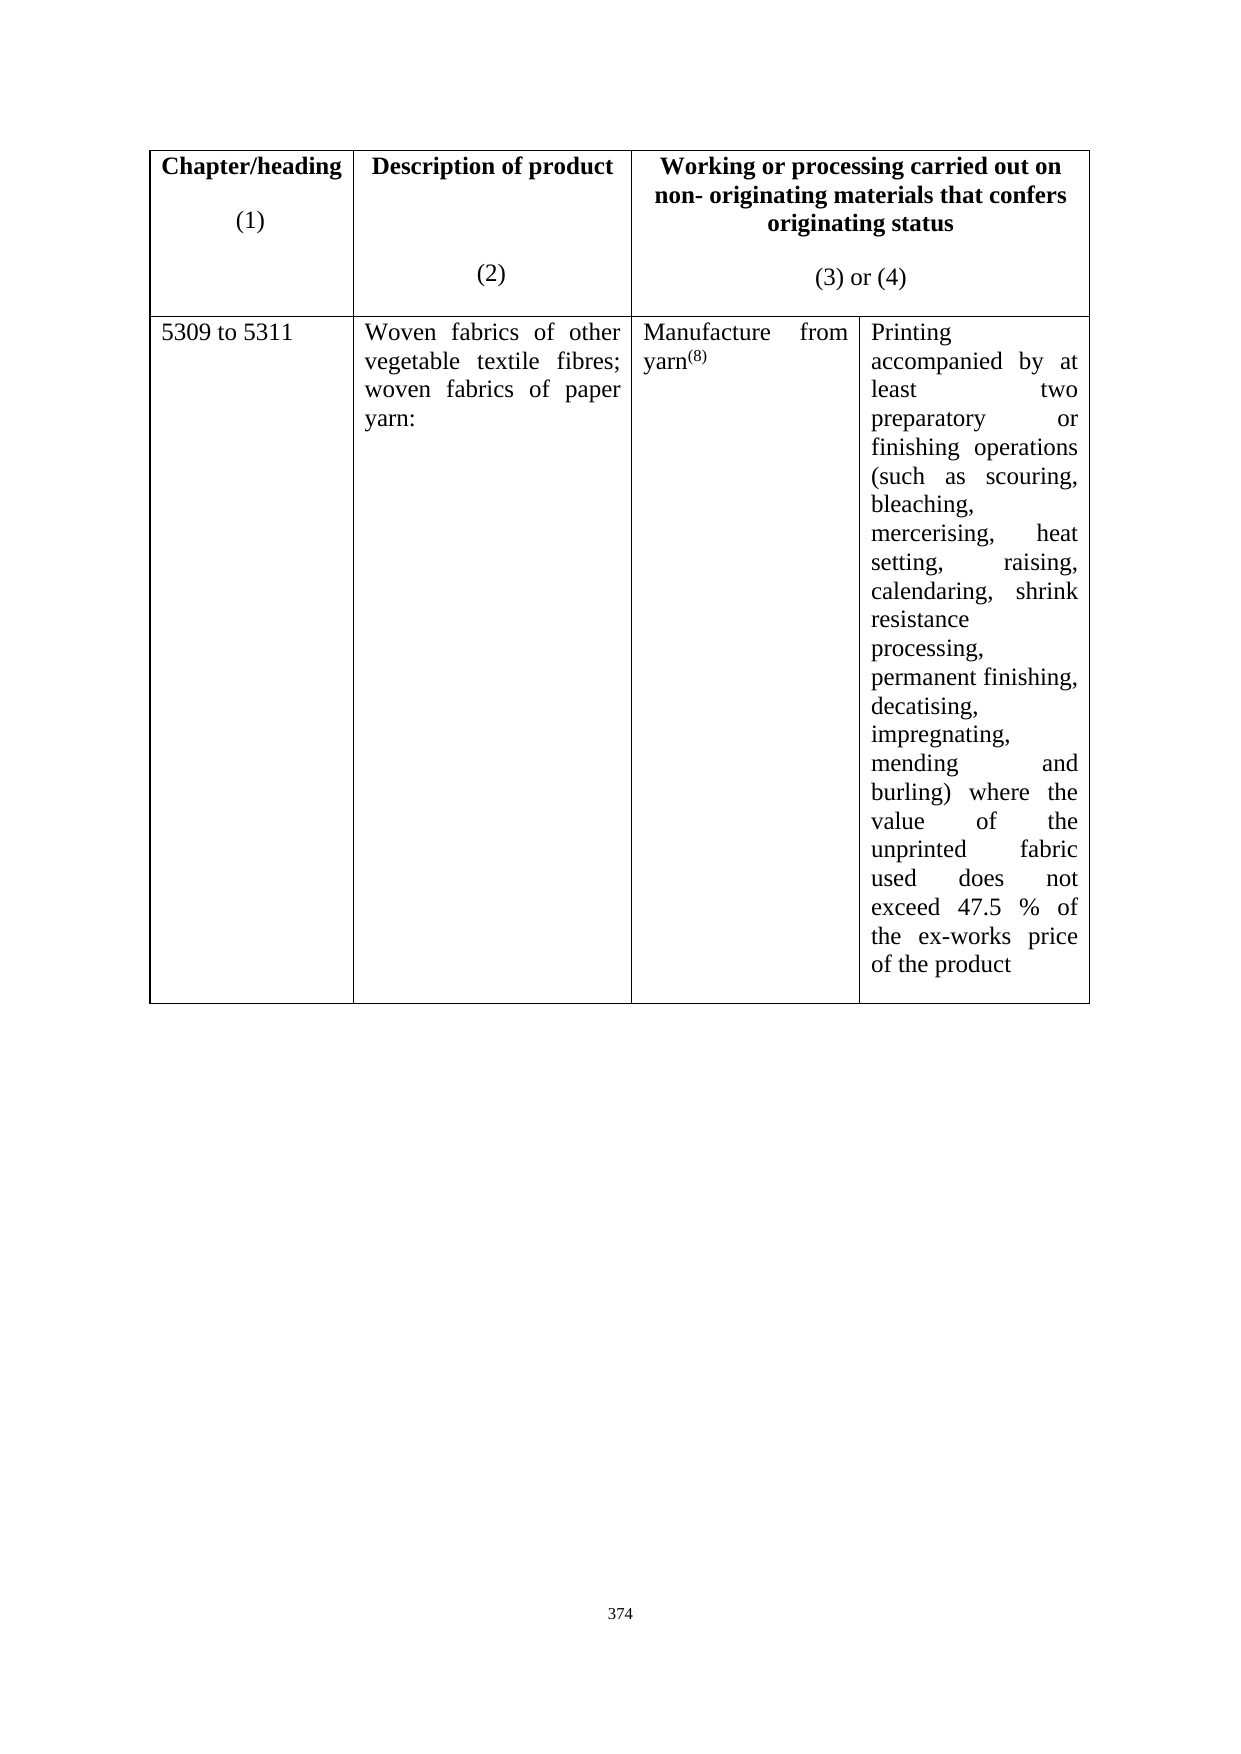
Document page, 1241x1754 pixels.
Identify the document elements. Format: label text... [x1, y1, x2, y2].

table_cell Printing accompanied by at least two preparatory or finishing operations (such as scouring, bleaching, mercerising, heat setting, raising, calendaring, shrink resistance processing, permanent finishing, decatising, impregnating, mending and burling) where the value of the unprinted fabric used does not exceed 47.5 % of the ex-works price of the product [860, 317, 1089, 1003]
table_header Description of product (2) [354, 151, 631, 316]
table_header Working or processing carried out on non- originating materials that confers originating status (3) or (4) [632, 151, 1089, 316]
table_cell Woven fabrics of other vegetable textile fibres; woven fabrics of paper yarn: [354, 317, 631, 1003]
table_header Chapter/heading (1) [151, 151, 353, 316]
table_cell 5309 to 5311 [151, 317, 353, 1003]
table_cell Manufacture from yarn(8) [632, 317, 859, 1003]
